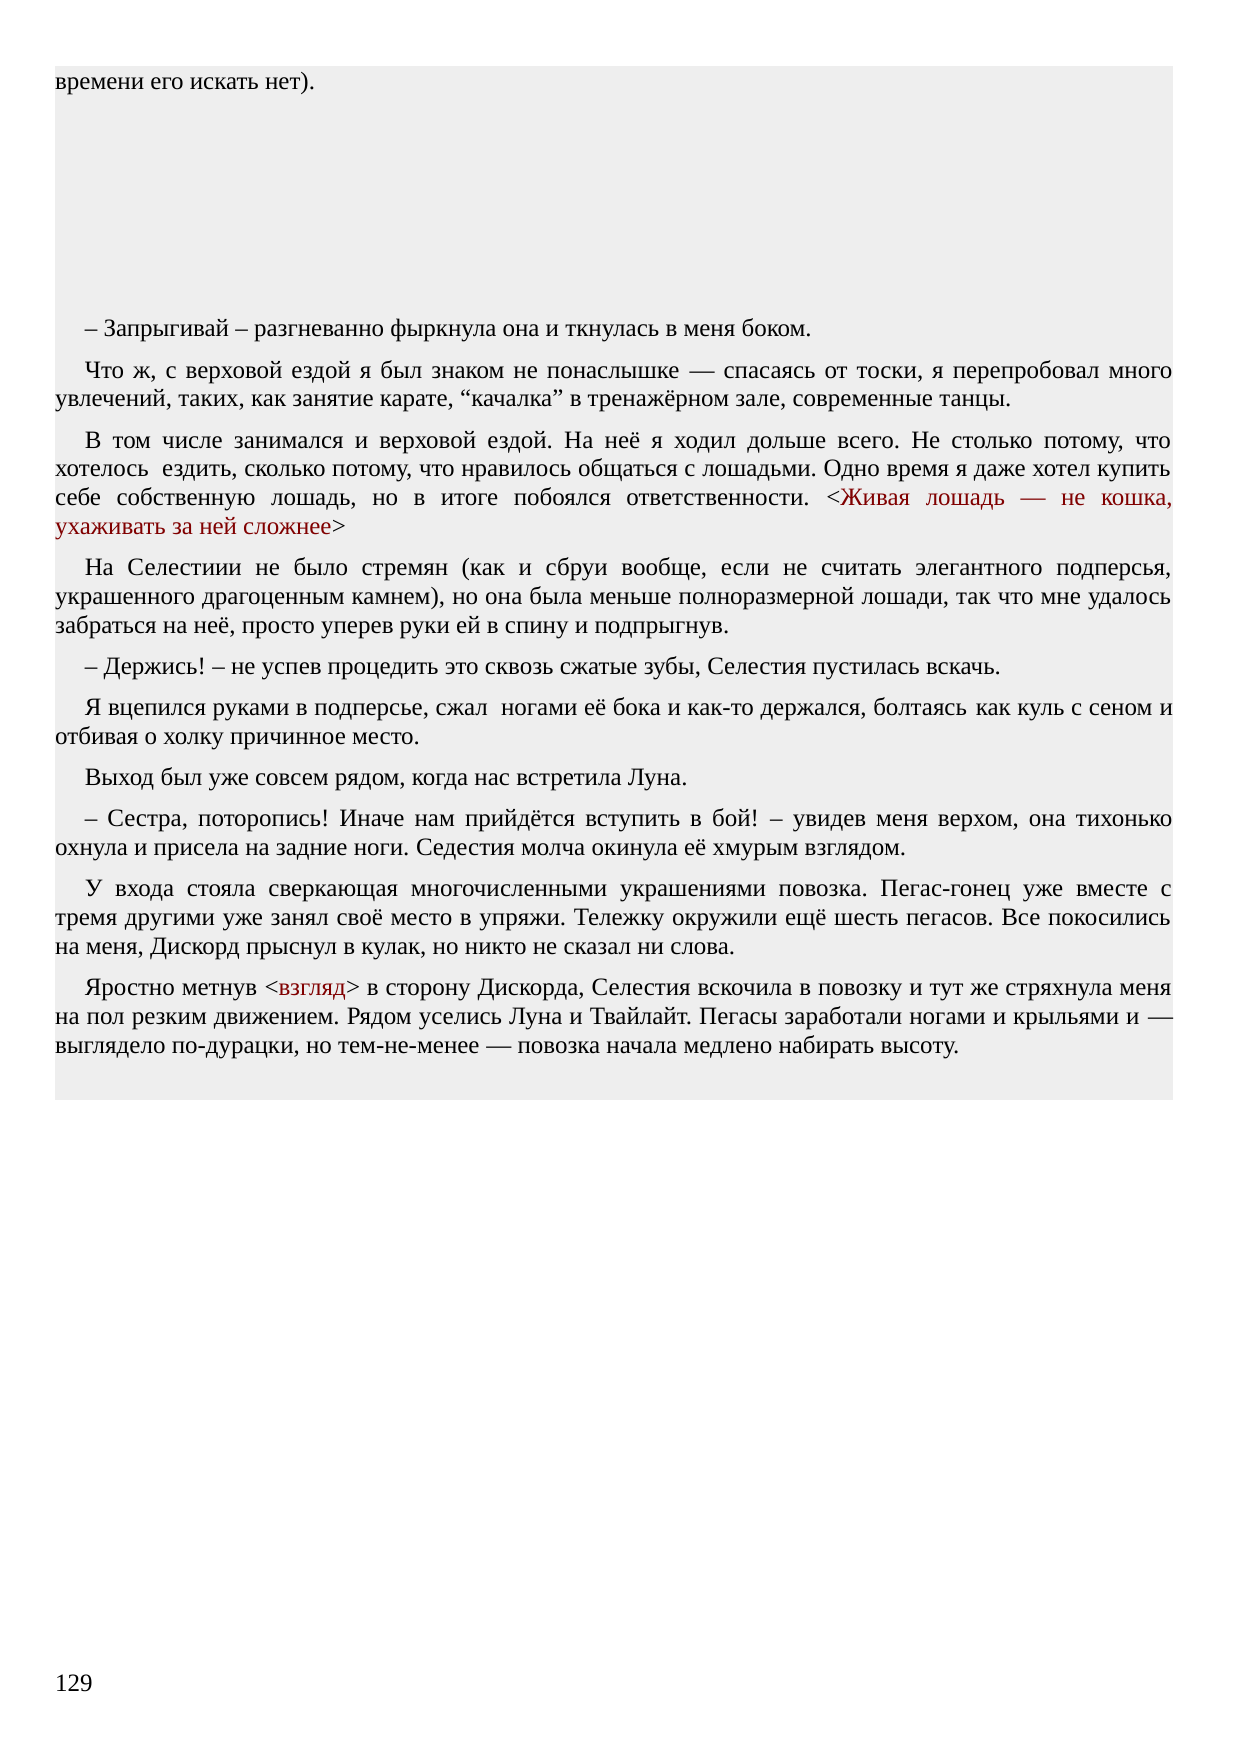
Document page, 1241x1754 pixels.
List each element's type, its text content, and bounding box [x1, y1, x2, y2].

text В том числе занимался и верховой ездой. На неё я ходил дольше всего. Не столько потому, что хотелось ездить, сколько потому, что нравилось общаться с лошадьми. Одно время я даже хотел купить себе собственную лошадь, но в итоге побоялся ответственности. <Живая лошадь — не кошка, ухаживать за ней сложнее> [55, 425, 1173, 540]
text Я вцепился руками в подперсье, сжал ногами её бока и как-то держался, болтаясь как куль с сеном и отбивая о холку причинное место. [55, 692, 1173, 750]
text времени его искать нет). [55, 66, 1173, 95]
text Что ж, с верховой ездой я был знаком не понаслышке — спасаясь от тоски, я перепробовал много увлечений, таких, как занятие карате, “качалка” в тренажёрном зале, современные танцы. [55, 355, 1173, 412]
text Выход был уже совсем рядом, когда нас встретила Луна. [55, 762, 1173, 791]
text На Селестиии не было стремян (как и сбруи вообще, если не считать элегантного подперсья, украшенного драгоценным камнем), но она была меньше полноразмерной лошади, так что мне удалось забраться на неё, просто уперев руки ей в спину и подпрыгнув. [55, 552, 1173, 638]
text Яростно метнув <взгляд> в сторону Дискорда, Селестия вскочила в повозку и тут же стряхнула меня на пол резким движением. Рядом уселись Луна и Твайлайт. Пегасы заработали ногами и крыльями и — выглядело по-дурацки, но тем-не-менее — повозка начала медлено набирать высоту. [55, 972, 1173, 1058]
text – Сестра, поторопись! Иначе нам прийдётся вступить в бой! – увидев меня верхом, она тихонько охнула и присела на задние ноги. Седестия молча окинула её хмурым взглядом. [55, 803, 1173, 861]
text – Держись! – не успев процедить это сквозь сжатые зубы, Селестия пустилась вскачь. [55, 651, 1173, 680]
text У входа стояла сверкающая многочисленными украшениями повозка. Пегас-гонец уже вместе с тремя другими уже занял своё место в упряжи. Тележку окружили ещё шесть пегасов. Все покосились на меня, Дискорд прыснул в кулак, но никто не сказал ни слова. [55, 873, 1173, 960]
text – Запрыгивай – разгневанно фыркнула она и ткнулась в меня боком. [55, 313, 1173, 342]
